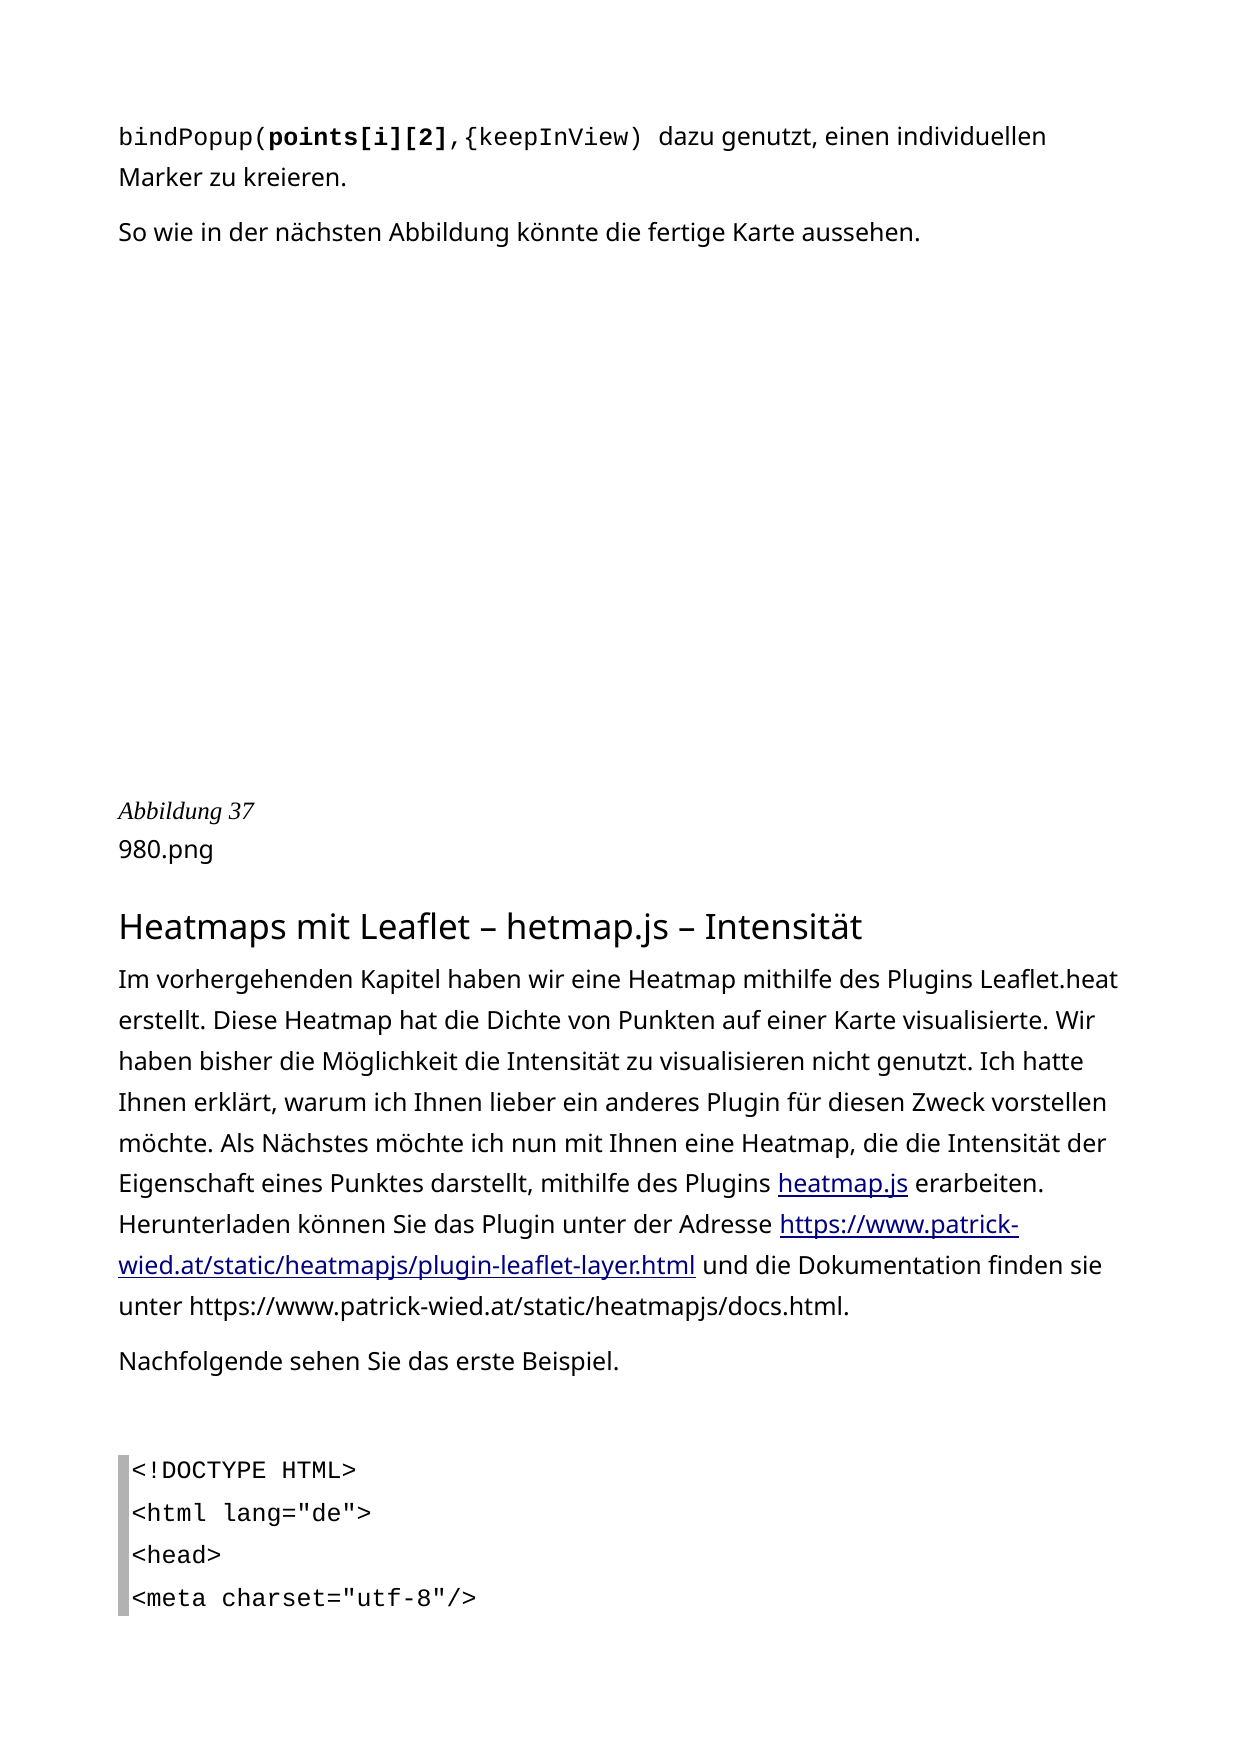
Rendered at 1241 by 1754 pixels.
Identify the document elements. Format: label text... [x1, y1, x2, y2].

text <head> [129, 1540, 1122, 1571]
text 980.png [118, 825, 1122, 866]
text Abbildung 37 [118, 282, 1122, 825]
text <meta charset="utf-8"/> [129, 1582, 1122, 1616]
text Nachfolgende sehen Sie das erste Beispiel. [118, 1344, 1122, 1378]
text <!DOCTYPE HTML> [129, 1455, 1122, 1486]
text [118, 270, 1122, 282]
text So wie in der nächsten Abbildung könnte die fertige Karte aussehen. [118, 214, 1122, 249]
text bindPopup(points[i][2],{keepInView) dazu genutzt, einen individuellen Marker zu kreieren. [118, 118, 1122, 193]
text Im vorhergehenden Kapitel haben wir eine Heatmap mithilfe des Plugins Leaflet.heat erstellt. Diese Heatmap hat die Dichte von Punkten auf einer Karte visualisierte. Wir haben bisher die Möglichkeit die Intensität zu visualisieren nicht genutzt. Ich hatte Ihnen erklärt, warum ich Ihnen lieber ein anderes Plugin für diesen Zweck vorstellen möchte. Als Nächstes möchte ich nun mit Ihnen eine Heatmap, die die Intensität der Eigenschaft eines Punktes darstellt, mithilfe des Plugins heatmap.js erarbeiten. Herunterladen können Sie das Plugin unter der Adresse https://www.patrick-wied.at/static/heatmapjs/plugin-leaflet-layer.html und die Dokumentation finden sie unter https://www.patrick-wied.at/static/heatmapjs/docs.html. [118, 962, 1122, 1323]
subtitle Heatmaps mit Leaflet – hetmap.js – Intensität [118, 902, 1122, 949]
text <html lang="de"> [129, 1497, 1122, 1528]
